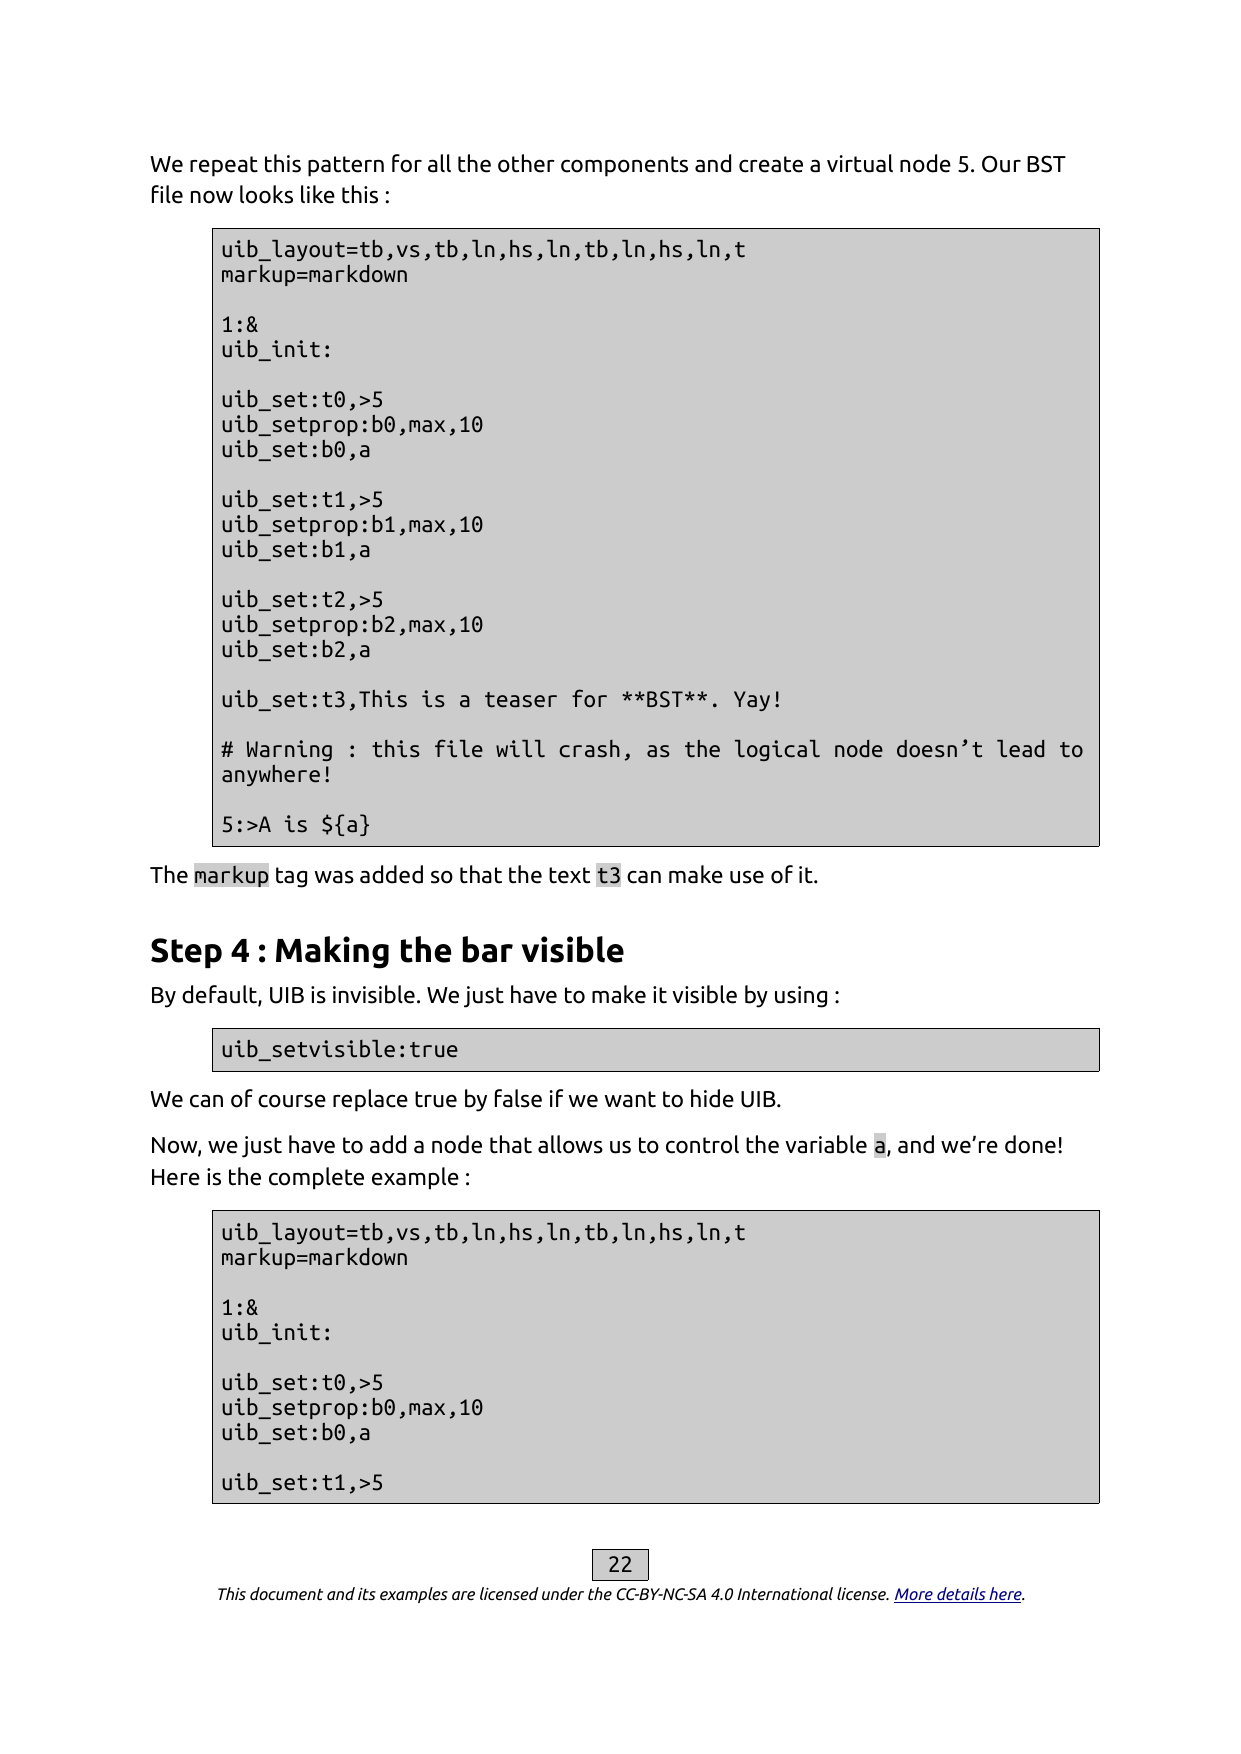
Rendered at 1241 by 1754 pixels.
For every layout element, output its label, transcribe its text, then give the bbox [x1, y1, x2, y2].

text uib_init: [213, 328, 1099, 353]
text We can of course replace true by false if we want to hide UIB. [150, 1086, 1090, 1112]
text Now, we just have to add a node that allows us to control the variable a, and we’re done! Here is the complete example : [150, 1132, 1090, 1190]
text uib_set:t3,This is a teaser for **BST**. Yay! [213, 678, 1099, 703]
text uib_set:t1,>5 [213, 478, 1099, 503]
text uib_set:t0,>5 [213, 378, 1099, 403]
text uib_setprop:b0,max,10 [213, 403, 1099, 428]
text The markup tag was added so that the text t3 can make use of it. [150, 861, 1090, 888]
text uib_setprop:b1,max,10 [213, 503, 1099, 528]
text uib_init: [213, 1310, 1099, 1335]
text uib_setprop:b2,max,10 [213, 603, 1099, 628]
text # Warning : this file will crash, as the logical node doesn’t lead to anywhere! [213, 728, 1099, 778]
text uib_layout=tb,vs,tb,ln,hs,ln,tb,ln,hs,ln,t [213, 1211, 1099, 1235]
text uib_setvisible:true [213, 1029, 1099, 1071]
text uib_setprop:b0,max,10 [213, 1385, 1099, 1410]
text uib_set:b0,a [213, 1410, 1099, 1435]
text uib_set:b1,a [213, 528, 1099, 553]
text uib_set:t1,>5 [213, 1460, 1099, 1503]
subtitle Step 4 : Making the bar visible [150, 930, 1090, 969]
text uib_set:t2,>5 [213, 578, 1099, 603]
text 1:& [213, 1285, 1099, 1310]
text uib_set:b0,a [213, 428, 1099, 453]
text uib_layout=tb,vs,tb,ln,hs,ln,tb,ln,hs,ln,t [213, 229, 1099, 253]
text markup=markdown [213, 1235, 1099, 1260]
text uib_set:t0,>5 [213, 1360, 1099, 1385]
text 1:& [213, 303, 1099, 328]
text By default, UIB is invisible. We just have to make it visible by using : [150, 981, 1090, 1007]
text uib_set:b2,a [213, 628, 1099, 653]
text We repeat this pattern for all the other components and create a virtual node 5. Our BST file now looks like this : [150, 150, 1090, 208]
text markup=markdown [213, 253, 1099, 278]
text 5:>A is ${a} [213, 803, 1099, 846]
